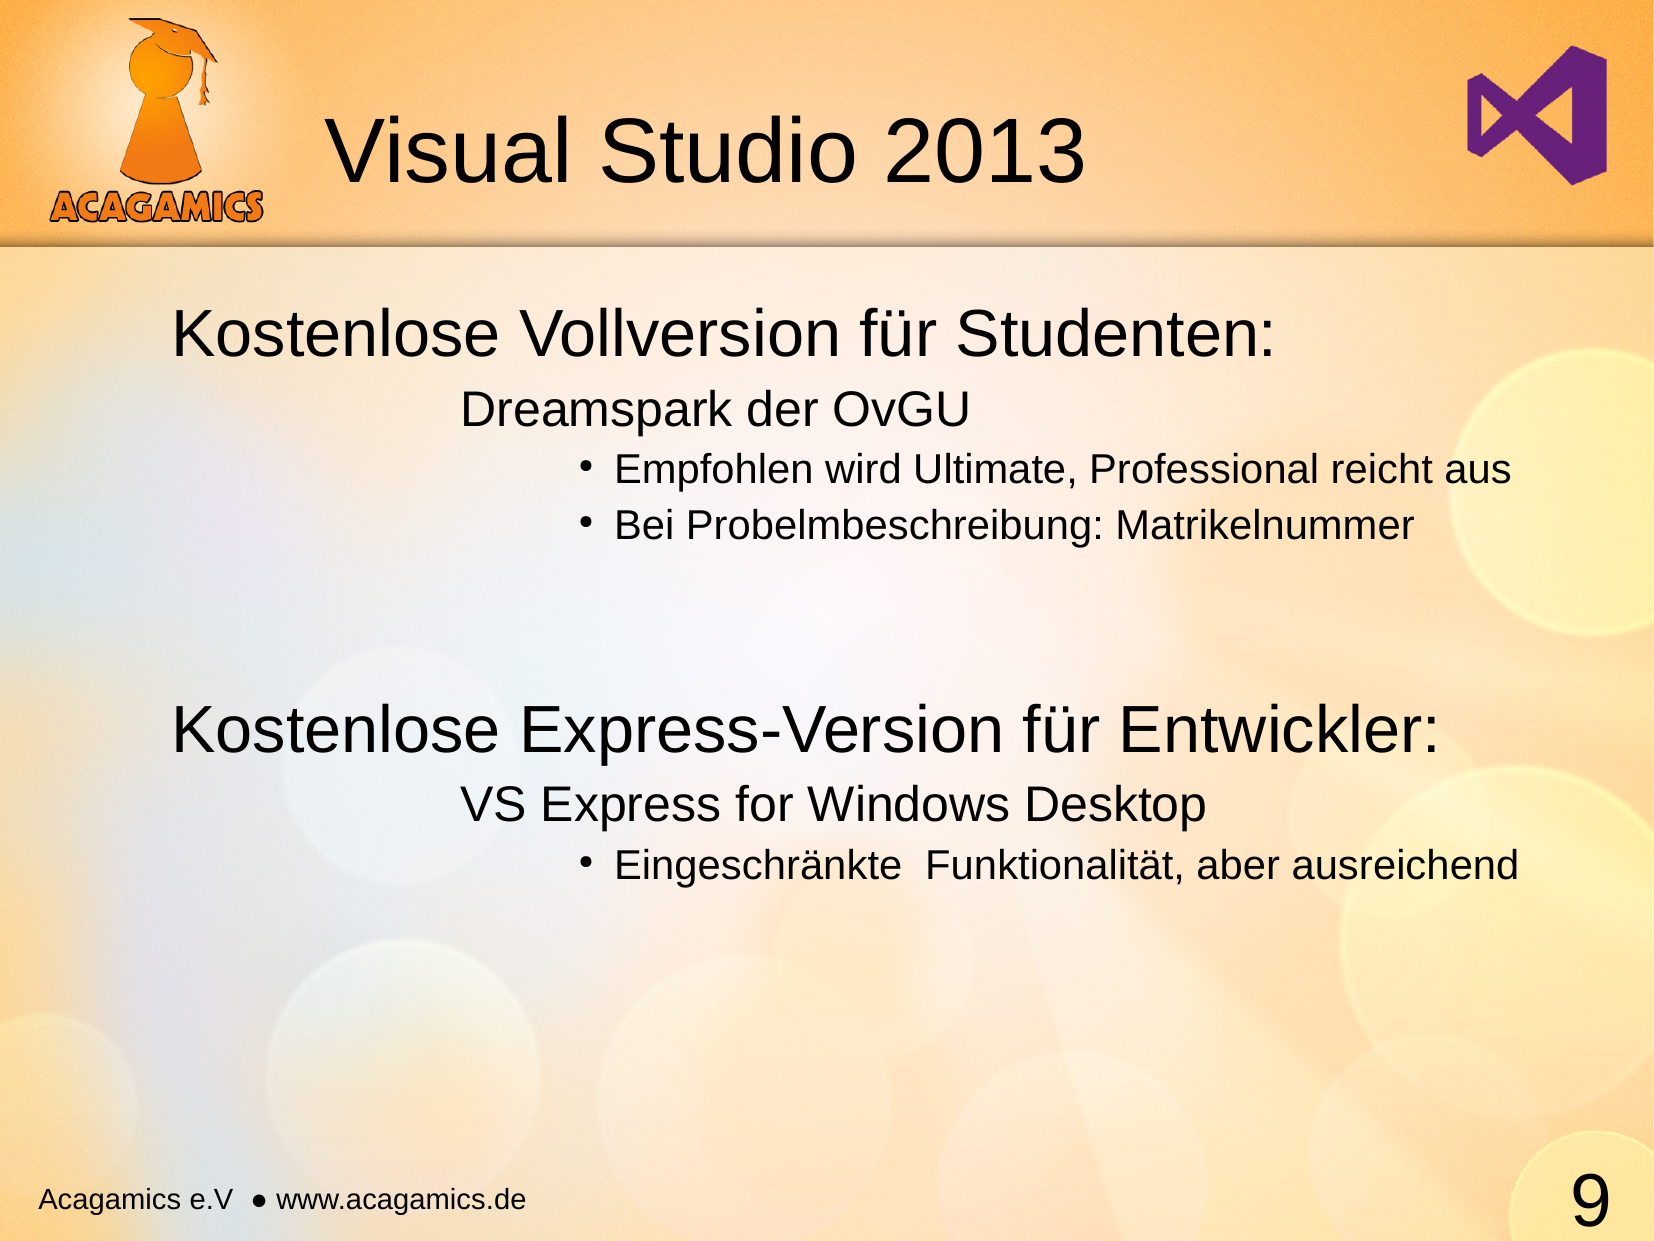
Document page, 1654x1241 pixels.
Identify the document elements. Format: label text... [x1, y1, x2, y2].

list Kostenlose Vollversion für Studenten: Dreamspark der OvGU Empfohlen wird Ultimate, Professional reicht aus Bei Probelmbeschreibung: Matrikelnummer Kostenlose Express-Version für Entwickler: VS Express for Windows Desktop Eingeschränkte Funktionalität, aber ausreichend [82, 290, 1571, 1109]
picture [0, 0, 1654, 1241]
title Visual Studio 2013 [324, 76, 1417, 216]
text_box [1517, 1151, 1654, 1241]
